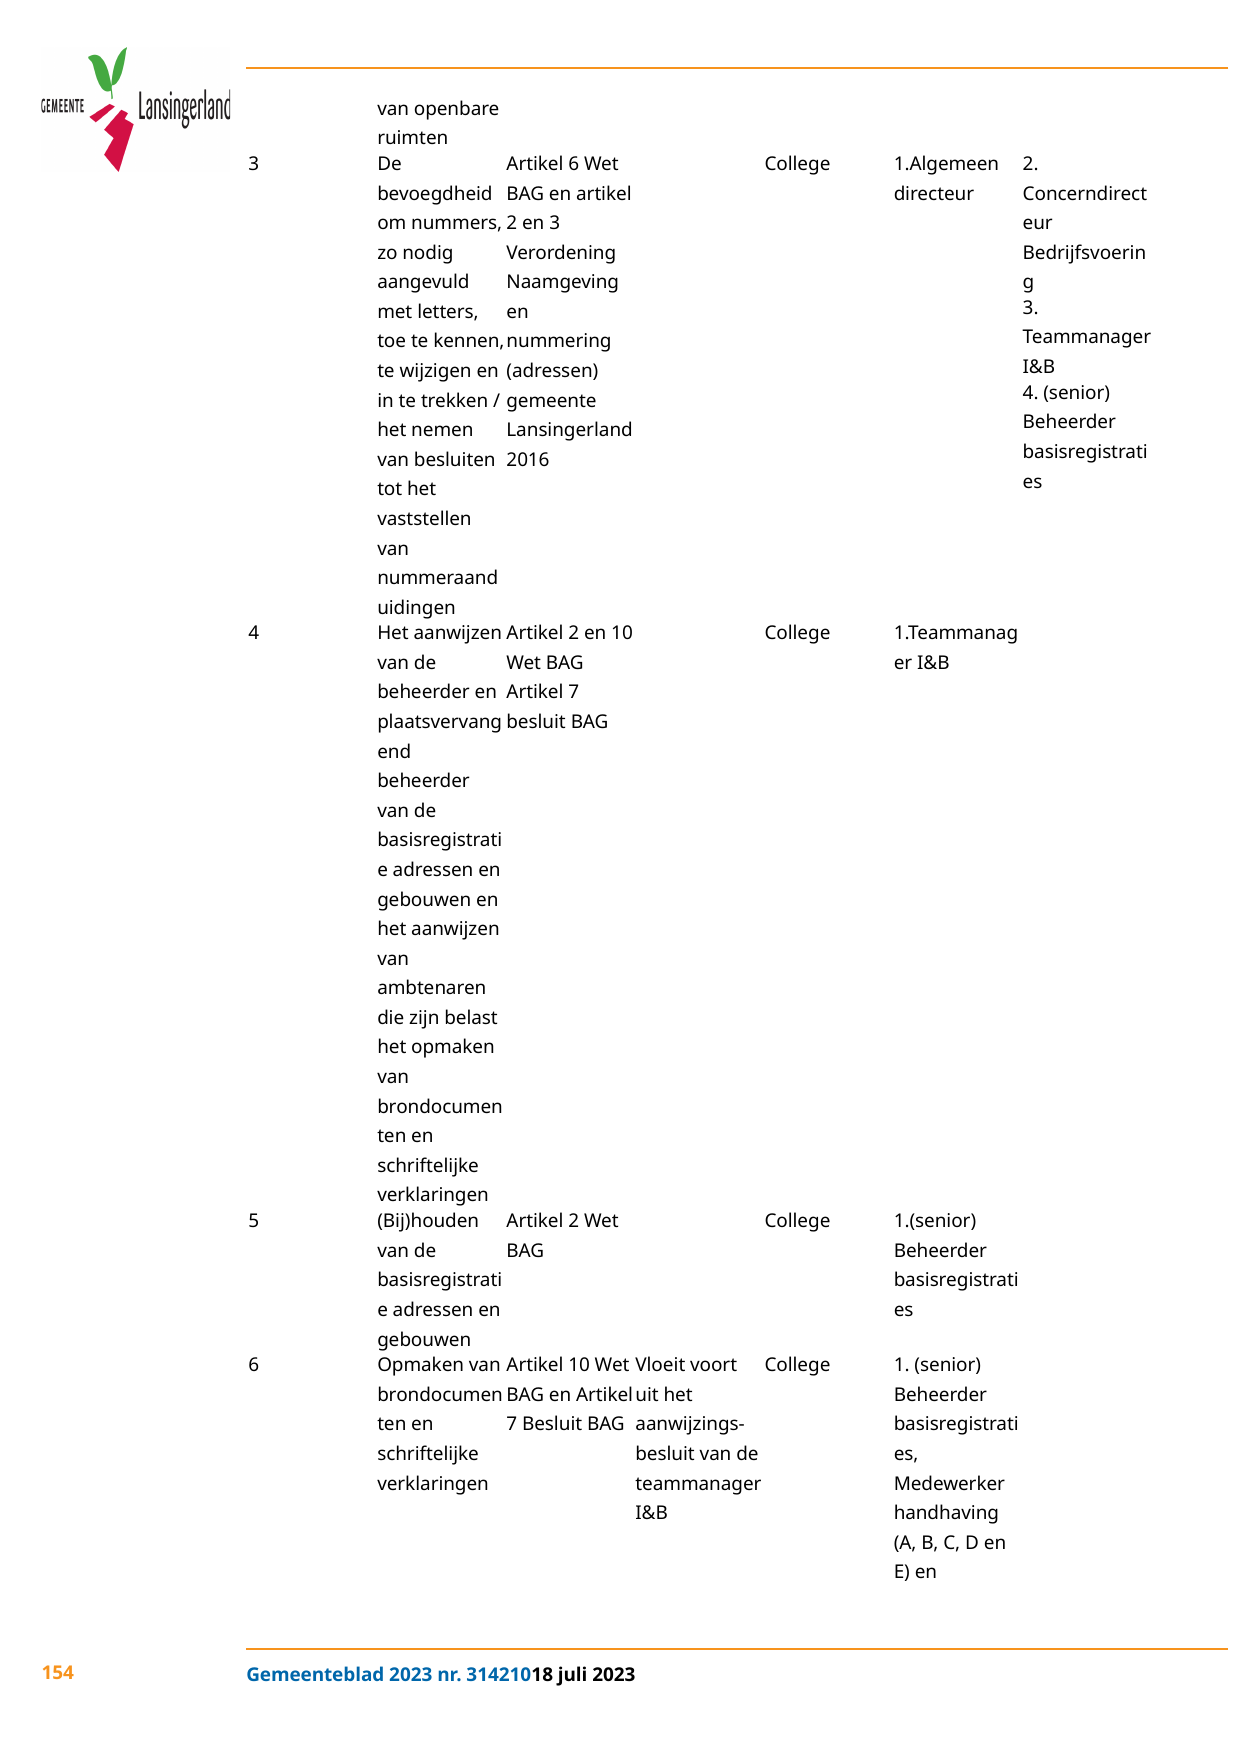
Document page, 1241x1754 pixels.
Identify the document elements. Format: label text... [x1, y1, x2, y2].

table_cell [1023, 1351, 1152, 1584]
table_cell 1. (senior) Beheerder basisregistraties, Medewerker handhaving (A, B, C, D en E) en [894, 1351, 1022, 1584]
table_cell [635, 95, 764, 150]
table_cell 1.Teammanager I&B [894, 620, 1022, 1207]
table_cell [635, 620, 764, 1207]
table_cell [248, 95, 377, 150]
table_cell [1023, 95, 1152, 150]
table_cell [635, 1208, 764, 1351]
table_cell van openbare ruimten [377, 95, 506, 150]
table_cell 4 [248, 620, 377, 1207]
table_cell [764, 95, 893, 150]
table_cell Artikel 2 Wet BAG [506, 1208, 635, 1351]
table_cell (Bij)houden van de basisregistratie adressen en gebouwen [377, 1208, 506, 1351]
table_cell Artikel 10 Wet BAG en Artikel 7 Besluit BAG [506, 1351, 635, 1584]
table_cell 2. Concerndirecteur Bedrijfsvoering [1023, 150, 1152, 294]
table_cell [506, 95, 635, 150]
table_cell Artikel 6 Wet BAG en artikel 2 en 3 Verordening Naamgeving en nummering (adressen) gemeente Lansingerland 2016 [506, 150, 635, 619]
table_cell Het aanwijzen van de beheerder en plaatsvervangend beheerder van de basisregistratie adressen en gebouwen en het aanwijzen van ambtenaren die zijn belast het opmaken van brondocumenten en schriftelijke verklaringen [377, 620, 506, 1207]
table_cell 3. Teammanager I&B [1023, 294, 1152, 379]
table_cell 3 [248, 150, 377, 619]
table_cell Artikel 2 en 10 Wet BAG Artikel 7 besluit BAG [506, 620, 635, 1207]
table_cell Opmaken van brondocumenten en schriftelijke verklaringen [377, 1351, 506, 1584]
table_cell College [764, 150, 893, 619]
table_cell [1023, 620, 1152, 1207]
table_cell [894, 95, 1022, 150]
table_cell 6 [248, 1351, 377, 1584]
table_cell De bevoegdheid om nummers, zo nodig aangevuld met letters, toe te kennen, te wijzigen en in te trekken / het nemen van besluiten tot het vaststellen van nummeraanduidingen [377, 150, 506, 619]
table_cell [1023, 1208, 1152, 1351]
table_cell 1.Algemeen directeur [894, 150, 1022, 619]
table_cell 5 [248, 1208, 377, 1351]
table_cell 4. (senior) Beheerder basisregistraties [1023, 379, 1152, 619]
table_cell 1.(senior) Beheerder basisregistraties [894, 1208, 1022, 1351]
table_cell [635, 150, 764, 619]
table_cell Vloeit voort uit het aanwijzings-besluit van de teammanager I&B [635, 1351, 764, 1584]
picture [41, 47, 231, 172]
table_cell College [764, 1208, 893, 1351]
table_cell College [764, 1351, 893, 1584]
table_cell College [764, 620, 893, 1207]
